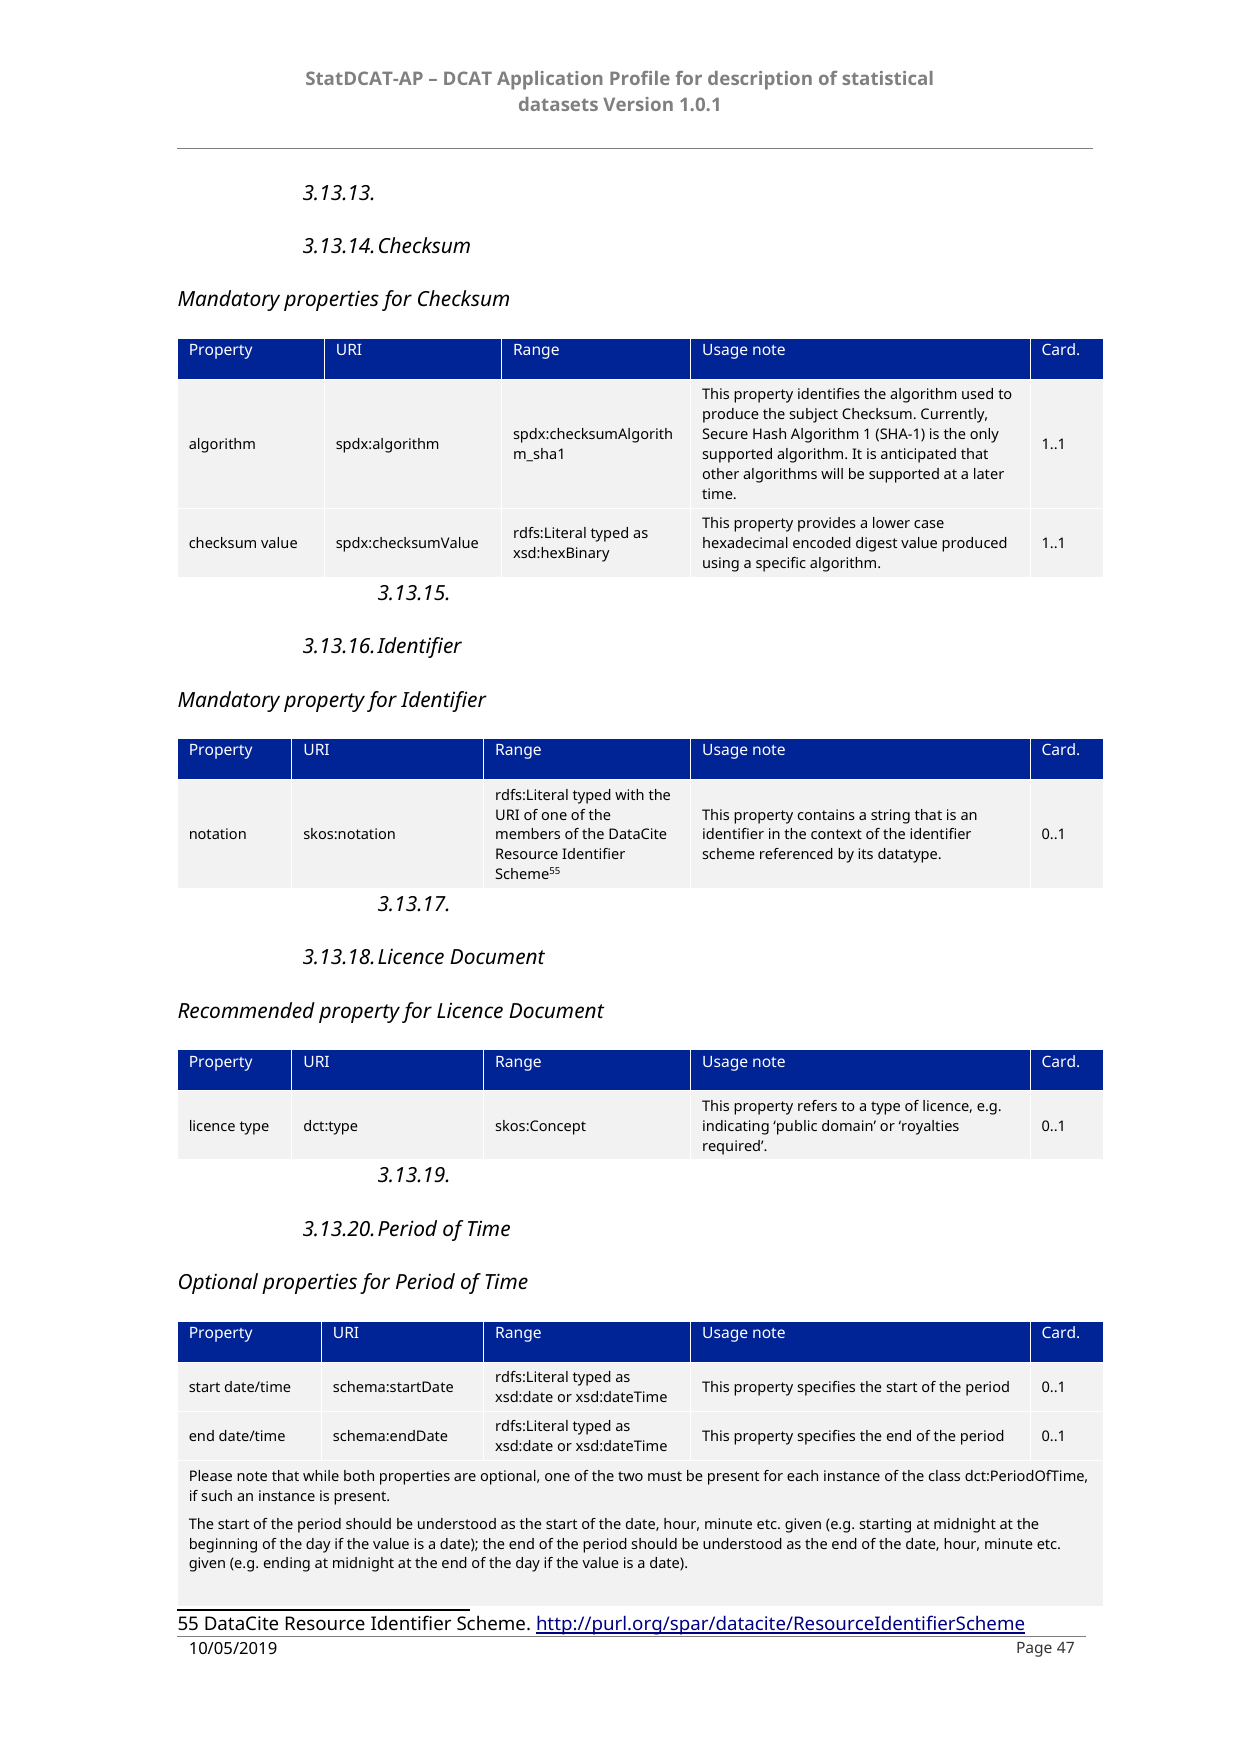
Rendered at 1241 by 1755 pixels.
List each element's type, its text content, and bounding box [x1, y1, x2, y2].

table_cell skos:Concept [484, 1091, 690, 1159]
table_header URI [322, 1322, 483, 1362]
table_header Range [502, 339, 690, 379]
table_cell notation [178, 780, 291, 888]
table_header Card. [1031, 1322, 1103, 1362]
subtitle Checksum [302, 231, 1063, 259]
table_header Range [484, 739, 690, 779]
table_cell 0..1 [1031, 1091, 1103, 1159]
table_header Property [178, 339, 324, 379]
table_header Card. [1031, 339, 1103, 379]
table_cell end date/time [178, 1412, 321, 1460]
table_cell This property specifies the end of the period [691, 1412, 1030, 1460]
table_cell rdfs:Literal typed as xsd:date or xsd:dateTime [484, 1363, 690, 1411]
table_cell 0..1 [1031, 1363, 1103, 1411]
table_cell This property identifies the algorithm used to produce the subject Checksum. Currently, Secure Hash Algorithm 1 (SHA-1) is the only supported algorithm. It is anticipated that other algorithms will be supported at a later time. [691, 380, 1030, 508]
table_cell This property specifies the start of the period [691, 1363, 1030, 1411]
table_header Usage note [691, 1050, 1030, 1090]
table_cell licence type [178, 1091, 291, 1159]
text Optional properties for Period of Time [177, 1267, 1063, 1296]
table_cell spdx:checksumValue [325, 509, 501, 577]
table_cell rdfs:Literal typed as xsd:hexBinary [502, 509, 690, 577]
table_header URI [292, 739, 483, 779]
table_cell start date/time [178, 1363, 321, 1411]
table_header Usage note [691, 339, 1030, 379]
table_header Property [178, 1322, 321, 1362]
table_cell rdfs:Literal typed with the URI of one of the members of the DataCite Resource Identifier Scheme [484, 780, 690, 888]
table_header Card. [1031, 739, 1103, 779]
table_cell This property refers to a type of licence, e.g. indicating ‘public domain’ or ‘royalties required’. [691, 1091, 1030, 1159]
text Mandatory property for Identifier [177, 685, 1063, 713]
table_header URI [325, 339, 501, 379]
table_cell This property contains a string that is an identifier in the context of the identifier scheme referenced by its datatype. [691, 780, 1030, 888]
table_cell schema:startDate [322, 1363, 483, 1411]
table_cell 0..1 [1031, 1412, 1103, 1460]
table_header Range [484, 1050, 690, 1090]
table_cell Please note that while both properties are optional, one of the two must be present for each instance of the class dct:PeriodOfTime, if such an instance is present. The start of the period should be understood as the start of the date, hour, minute etc. given (e.g. starting at midnight at the beginning of the day if the value is a date); the end of the period should be understood as the end of the date, hour, minute etc. given (e.g. ending at midnight at the end of the day if the value is a date). [178, 1461, 1103, 1606]
table_cell spdx:checksumAlgorithm_sha1 [502, 380, 690, 508]
table_header Property [178, 739, 291, 779]
subtitle Licence Document [302, 942, 1063, 971]
table_cell rdfs:Literal typed as xsd:date or xsd:dateTime [484, 1412, 690, 1460]
table_cell 1..1 [1031, 380, 1103, 508]
table_header Range [484, 1322, 690, 1362]
table_cell schema:endDate [322, 1412, 483, 1460]
text Mandatory properties for Checksum [177, 284, 1063, 313]
subtitle Period of Time [302, 1214, 1063, 1242]
table_header Usage note [691, 739, 1030, 779]
table_cell algorithm [178, 380, 324, 508]
table_cell 0..1 [1031, 780, 1103, 888]
table_header Usage note [691, 1322, 1030, 1362]
table_cell spdx:algorithm [325, 380, 501, 508]
table_cell This property provides a lower case hexadecimal encoded digest value produced using a specific algorithm. [691, 509, 1030, 577]
subtitle Identifier [302, 631, 1063, 660]
table_header Property [178, 1050, 291, 1090]
table_header Card. [1031, 1050, 1103, 1090]
text Recommended property for Licence Document [177, 996, 1063, 1024]
table_header URI [292, 1050, 483, 1090]
table_cell checksum value [178, 509, 324, 577]
table_cell skos:notation [292, 780, 483, 888]
table_cell 1..1 [1031, 509, 1103, 577]
table_cell dct:type [292, 1091, 483, 1159]
